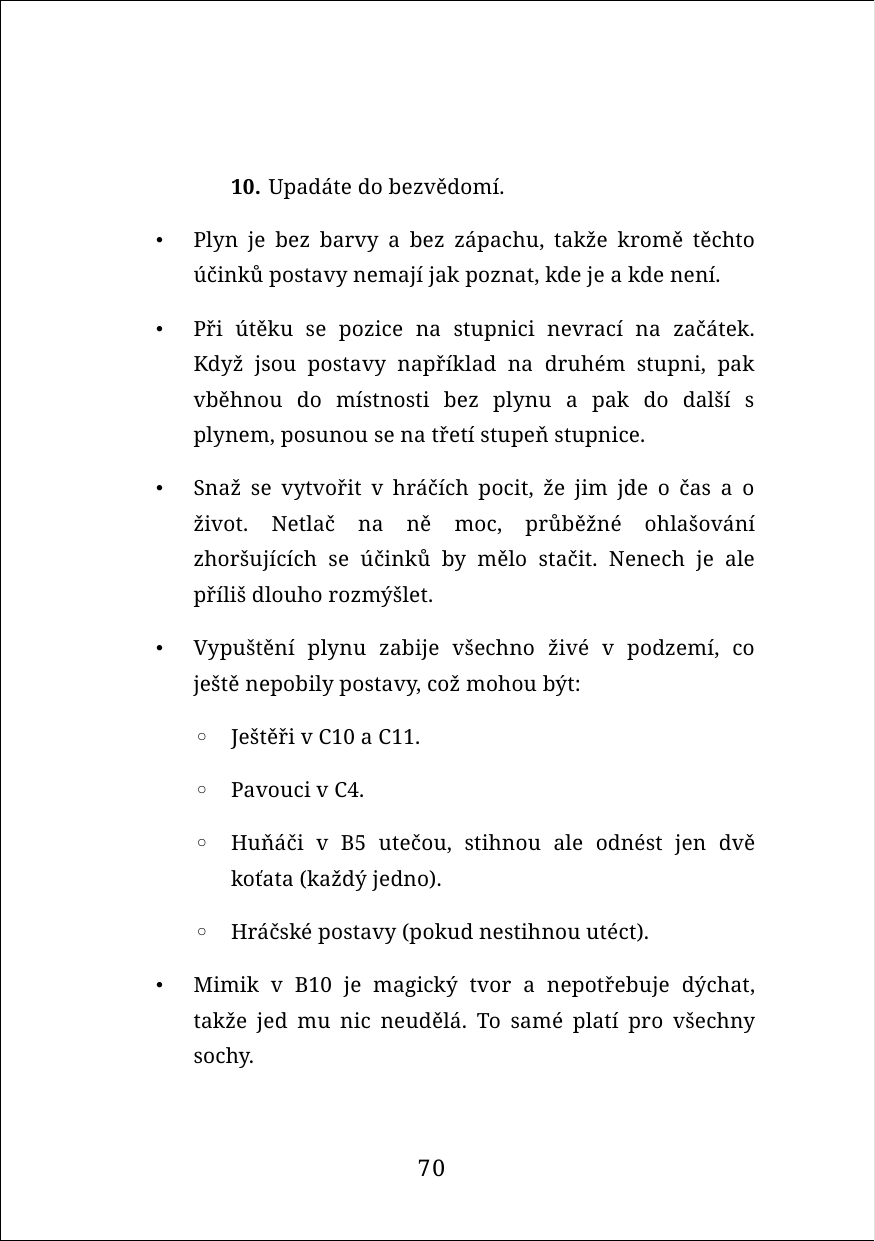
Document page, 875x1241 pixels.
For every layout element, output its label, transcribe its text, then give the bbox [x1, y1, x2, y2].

list Upadáte do bezvědomí. [231, 172, 756, 200]
list Snaž se vytvořit v hráčích pocit, že jim jde o čas a o život. Netlač na ně moc, průběžné ohlašování zhoršujících se účinků by mělo stačit. Nenech je ale příliš dlouho rozmýšlet. [156, 473, 756, 608]
list Huňáči v B5 utečou, stihnou ale odnést jen dvě koťata (každý jedno). [193, 828, 756, 892]
list Pavouci v C4. [193, 775, 756, 804]
list Vypuštění plynu zabije všechno živé v podzemí, co ještě nepobily postavy, což mohou být: [156, 633, 756, 697]
list Při útěku se pozice na stupnici nevrací na začátek. Když jsou postavy například na druhém stupni, pak vběhnou do místnosti bez plynu a pak do další s plynem, posunou se na třetí stupeň stupnice. [156, 314, 756, 449]
list Plyn je bez barvy a bez zápachu, takže kromě těchto účinků postavy nemají jak poznat, kde je a kde není. [156, 225, 756, 289]
list Hráčské postavy (pokud nestihnou utéct). [193, 917, 756, 946]
list Mimik v B10 je magický tvor a nepotřebuje dýchat, takže jed mu nic neudělá. To samé platí pro všechny sochy. [156, 971, 756, 1070]
list Ještěři v C10 a C11. [193, 722, 756, 751]
